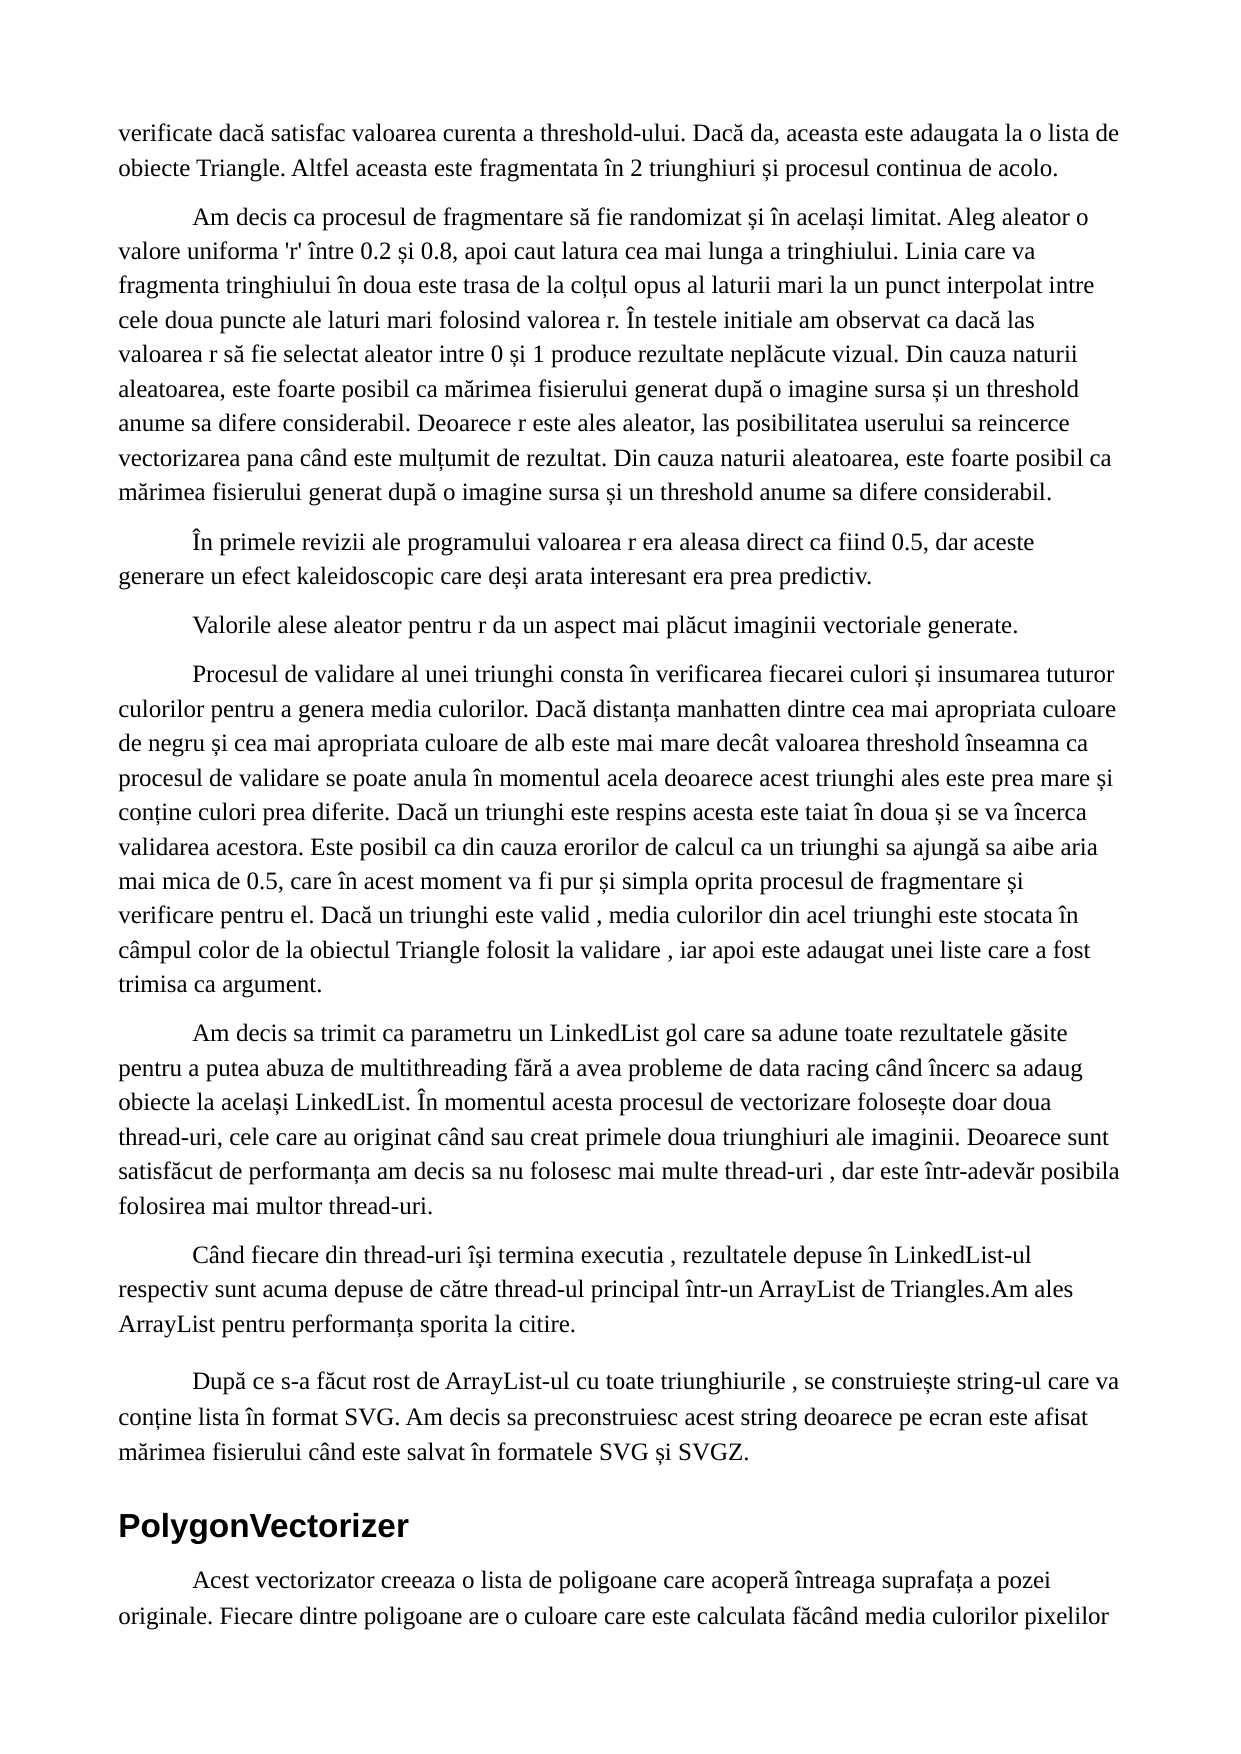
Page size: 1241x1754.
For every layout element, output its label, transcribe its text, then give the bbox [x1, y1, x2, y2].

text Valorile alese aleator pentru r da un aspect mai plăcut imaginii vectoriale generate. [118, 610, 1122, 639]
text După ce s-a făcut rost de ArrayList-ul cu toate triunghiurile , se construiește string-ul care va conține lista în format SVG. Am decis sa preconstruiesc acest string deoarece pe ecran este afisat mărimea fisierului când este salvat în formatele SVG și SVGZ. [118, 1358, 1122, 1465]
text verificate dacă satisfac valoarea curenta a threshold-ului. Dacă da, aceasta este adaugata la o lista de obiecte Triangle. Altfel aceasta este fragmentata în 2 triunghiuri și procesul continua de acolo. [118, 118, 1122, 181]
text În primele revizii ale programului valoarea r era aleasa direct ca fiind 0.5, dar aceste generare un efect kaleidoscopic care deși arata interesant era prea predictiv. [118, 527, 1122, 590]
text Procesul de validare al unei triunghi consta în verificarea fiecarei culori și insumarea tuturor culorilor pentru a genera media culorilor. Dacă distanța manhatten dintre cea mai apropriata culoare de negru și cea mai apropriata culoare de alb este mai mare decât valoarea threshold înseamna ca procesul de validare se poate anula în momentul acela deoarece acest triunghi ales este prea mare și conține culori prea diferite. Dacă un triunghi este respins acesta este taiat în doua și se va încerca validarea acestora. Este posibil ca din cauza erorilor de calcul ca un triunghi sa ajungă sa aibe aria mai mica de 0.5, care în acest moment va fi pur și simpla oprita procesul de fragmentare și verificare pentru el. Dacă un triunghi este valid , media culorilor din acel triunghi este stocata în câmpul color de la obiectul Triangle folosit la validare , iar apoi este adaugat unei liste care a fost trimisa ca argument. [118, 659, 1122, 998]
text Acest vectorizator creeaza o lista de poligoane care acoperă întreaga suprafața a pozei originale. Fiecare dintre poligoane are o culoare care este calculata făcând media culorilor pixelilor [118, 1557, 1122, 1630]
text Când fiecare din thread-uri își termina executia , rezultatele depuse în LinkedList-ul respectiv sunt acuma depuse de către thread-ul principal într-un ArrayList de Triangles.Am ales ArrayList pentru performanța sporita la citire. [118, 1240, 1122, 1338]
text Am decis ca procesul de fragmentare să fie randomizat și în același limitat. Aleg aleator o valore uniforma 'r' între 0.2 și 0.8, apoi caut latura cea mai lunga a tringhiului. Linia care va fragmenta tringhiului în doua este trasa de la colțul opus al laturii mari la un punct interpolat intre cele doua puncte ale laturi mari folosind valorea r. În testele initiale am observat ca dacă las valoarea r să fie selectat aleator intre 0 și 1 produce rezultate neplăcute vizual. Din cauza naturii aleatoarea, este foarte posibil ca mărimea fisierului generat după o imagine sursa și un threshold anume sa difere considerabil. Deoarece r este ales aleator, las posibilitatea userului sa reincerce vectorizarea pana când este mulțumit de rezultat. Din cauza naturii aleatoarea, este foarte posibil ca mărimea fisierului generat după o imagine sursa și un threshold anume sa difere considerabil. [118, 202, 1122, 506]
subtitle PolygonVectorizer [118, 1506, 1122, 1545]
text Am decis sa trimit ca parametru un LinkedList gol care sa adune toate rezultatele găsite pentru a putea abuza de multithreading fără a avea probleme de data racing când încerc sa adaug obiecte la același LinkedList. În momentul acesta procesul de vectorizare folosește doar doua thread-uri, cele care au originat când sau creat primele doua triunghiuri ale imaginii. Deoarece sunt satisfăcut de performanța am decis sa nu folosesc mai multe thread-uri , dar este într-adevăr posibila folosirea mai multor thread-uri. [118, 1018, 1122, 1220]
